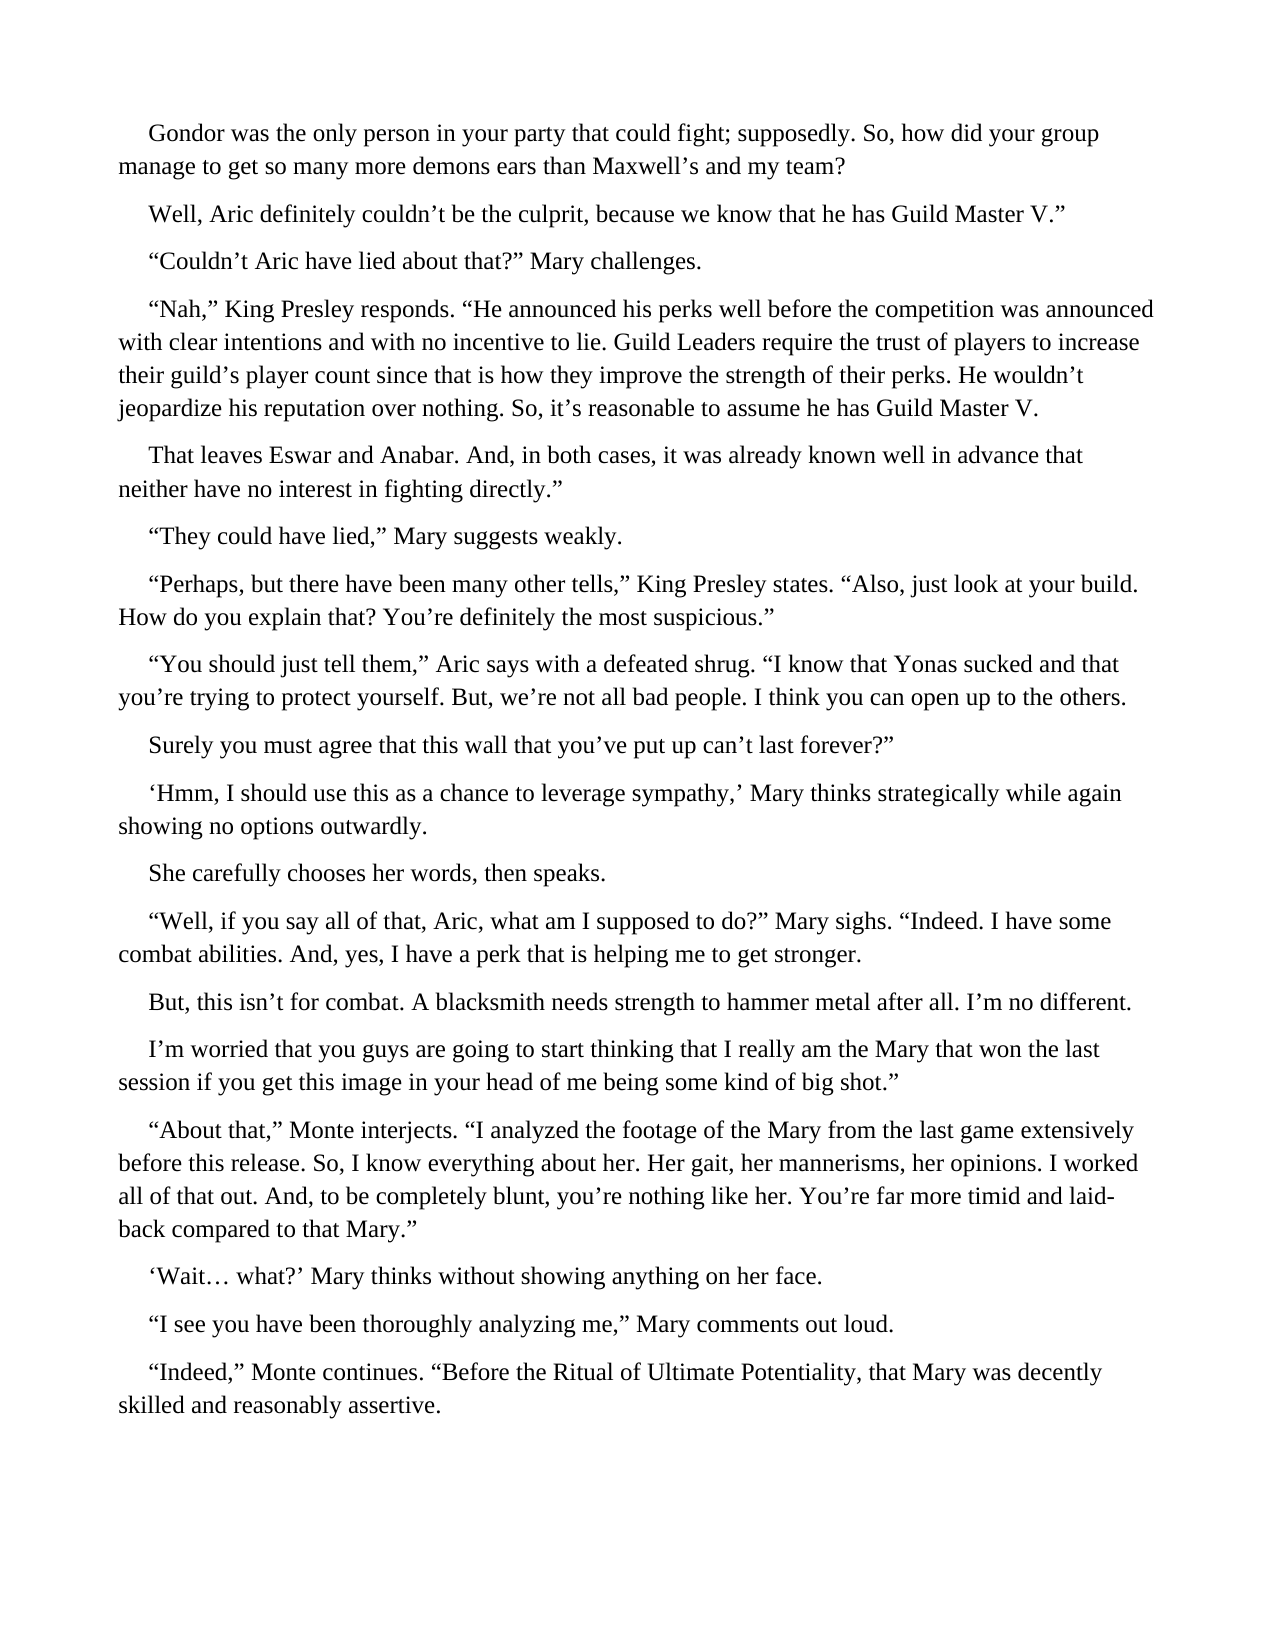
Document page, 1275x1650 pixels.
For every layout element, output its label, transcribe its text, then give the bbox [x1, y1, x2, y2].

text “Couldn’t Aric have lied about that?” Mary challenges. [118, 246, 1157, 275]
text “You should just tell them,” Aric says with a defeated shrug. “I know that Yonas sucked and that you’re trying to protect yourself. But, we’re not all bad people. I think you can open up to the others. [118, 649, 1157, 711]
text “Indeed,” Monte continues. “Before the Ritual of Ultimate Potentiality, that Mary was decently skilled and reasonably assertive. [118, 1357, 1157, 1418]
text Well, Aric definitely couldn’t be the culprit, because we know that he has Guild Master V.” [118, 199, 1157, 227]
text “Nah,” King Presley responds. “He announced his perks well before the competition was announced with clear intentions and with no incentive to lie. Guild Leaders require the trust of players to increase their guild’s player count since that is how they improve the strength of their perks. He wouldn’t jeopardize his reputation over nothing. So, it’s reasonable to assume he has Guild Master V. [118, 294, 1157, 422]
text “Well, if you say all of that, Aric, what am I supposed to do?” Mary sighs. “Indeed. I have some combat abilities. And, yes, I have a perk that is helping me to get stronger. [118, 906, 1157, 968]
text ‘Hmm, I should use this as a chance to leverage sympathy,’ Mary thinks strategically while again showing no options outwardly. [118, 778, 1157, 839]
text “They could have lied,” Mary suggests weakly. [118, 521, 1157, 550]
text Gondor was the only person in your party that could fight; supposedly. So, how did your group manage to get so many more demons ears than Maxwell’s and my team? [118, 118, 1157, 180]
text That leaves Eswar and Anabar. And, in both cases, it was already known well in advance that neither have no interest in fighting directly.” [118, 441, 1157, 502]
text Surely you must agree that this wall that you’ve put up can’t last forever?” [118, 730, 1157, 759]
text “I see you have been thoroughly analyzing me,” Mary comments out loud. [118, 1309, 1157, 1338]
text ‘Wait… what?’ Mary thinks without showing anything on her face. [118, 1261, 1157, 1290]
text “About that,” Monte interjects. “I analyzed the footage of the Mary from the last game extensively before this release. So, I know everything about her. Her gait, her mannerisms, her opinions. I worked all of that out. And, to be completely blunt, you’re nothing like her. You’re far more timid and laid-back compared to that Mary.” [118, 1115, 1157, 1243]
text She carefully chooses her words, then speaks. [118, 858, 1157, 887]
text But, this isn’t for combat. A blacksmith needs strength to hammer metal after all. I’m no different. [118, 987, 1157, 1015]
text I’m worried that you guys are going to start thinking that I really am the Mary that won the last session if you get this image in your head of me being some kind of big shot.” [118, 1034, 1157, 1096]
text “Perhaps, but there have been many other tells,” King Presley states. “Also, just look at your build. How do you explain that? You’re definitely the most suspicious.” [118, 569, 1157, 631]
